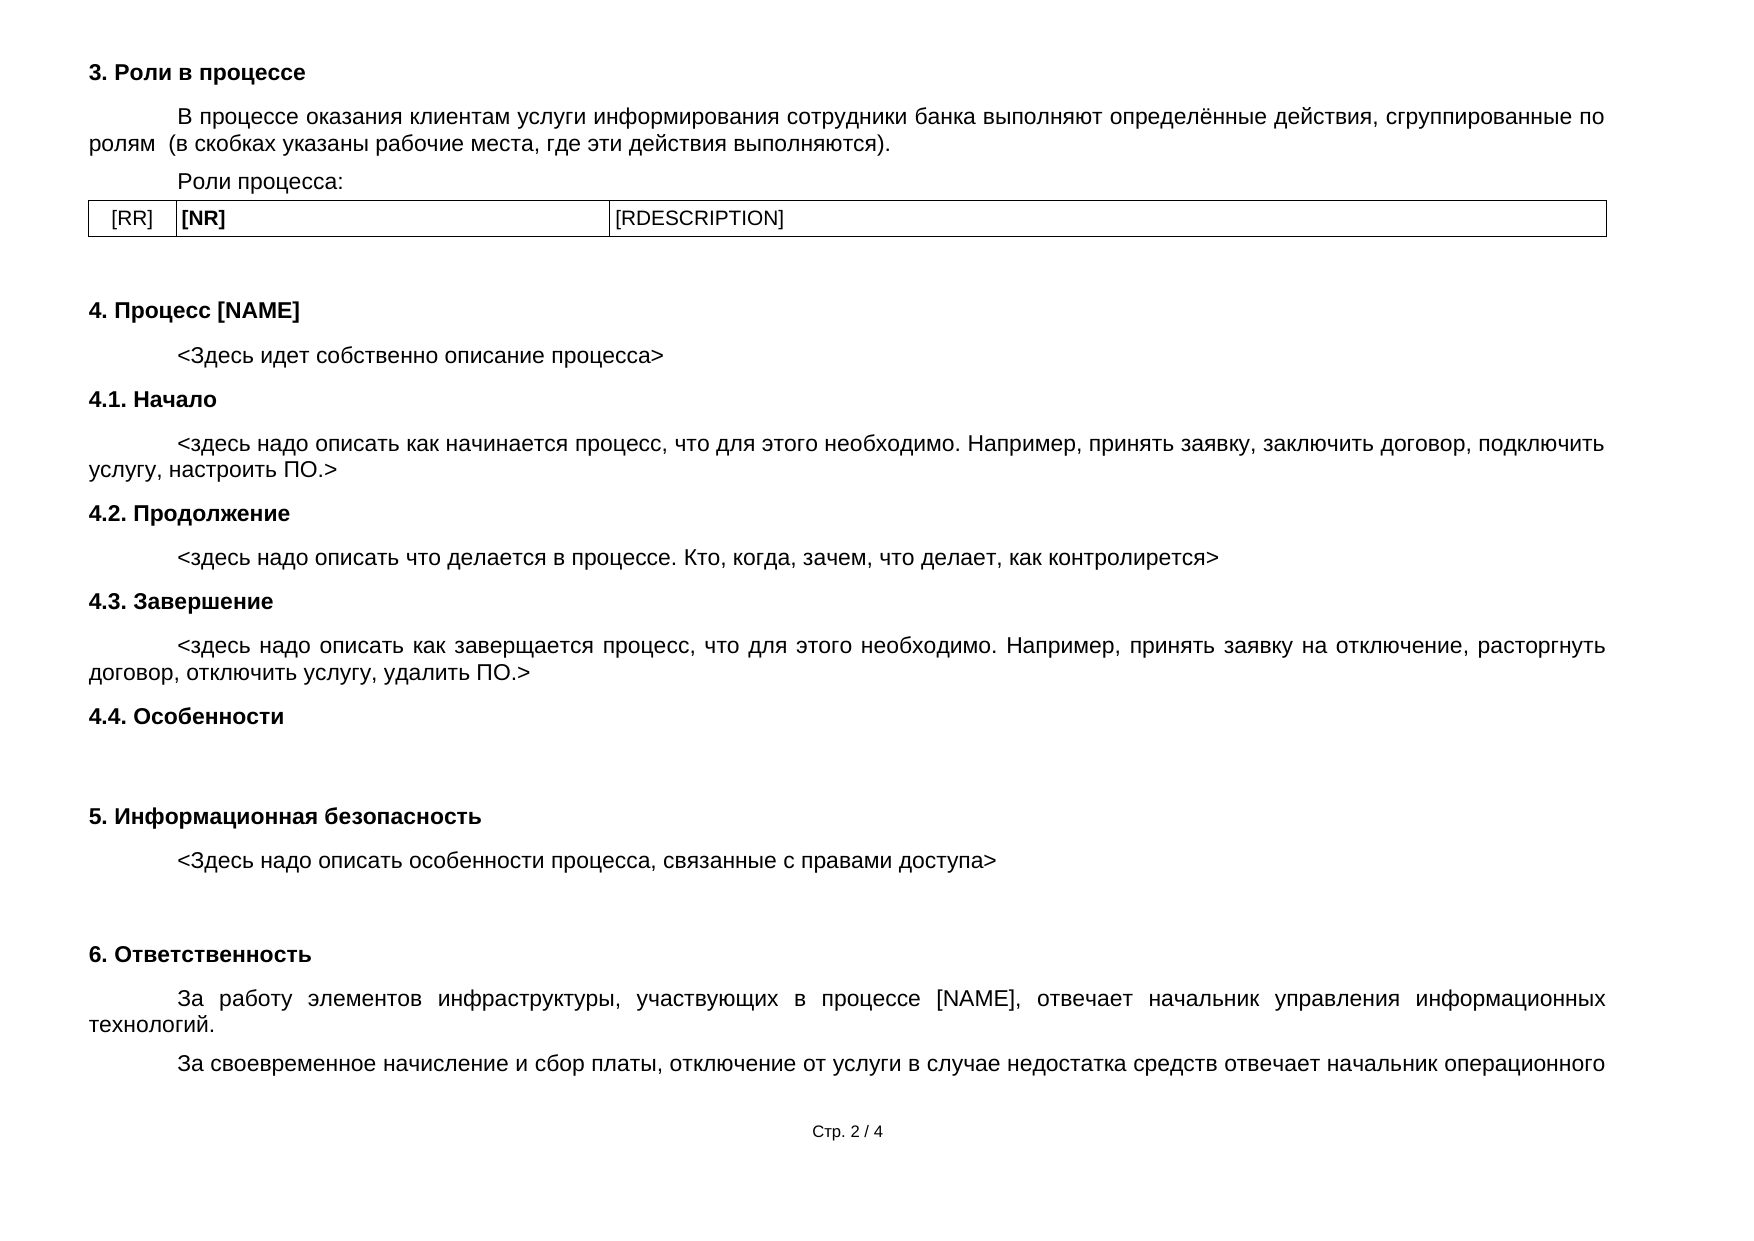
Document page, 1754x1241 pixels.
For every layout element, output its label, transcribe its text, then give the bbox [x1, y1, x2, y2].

text <здесь надо описать как начинается процесс, что для этого необходимо. Например, принять заявку, заключить договор, подключить услугу, настроить ПО.> [88, 430, 1606, 482]
text <здесь надо описать как заверщается процесс, что для этого необходимо. Например, принять заявку на отключение, расторгнуть договор, отключить услугу, удалить ПО.> [88, 632, 1606, 685]
subtitle Информационная безопасность [88, 803, 1606, 829]
subtitle Завершение [88, 588, 1606, 614]
text <Здесь идет собственно описание процесса> [88, 342, 1606, 368]
subtitle Ответственность [88, 941, 1606, 967]
subtitle Продолжение [88, 500, 1606, 526]
text За работу элементов инфраструктуры, участвующих в процессе [NAME], отвечает начальник управления информационных технологий. [88, 985, 1606, 1038]
text Роли процесса: [88, 168, 1606, 194]
table_header [RDESCRIPTION] [610, 201, 1606, 236]
subtitle Особенности [88, 703, 1606, 729]
subtitle Роли в процессе [88, 59, 1606, 85]
text <здесь надо описать что делается в процессе. Кто, когда, зачем, что делает, как контролирется> [88, 544, 1606, 571]
text В процессе оказания клиентам услуги информирования сотрудники банка выполняют определённые действия, сгруппированные по ролям (в скобках указаны рабочие места, где эти действия выполняются). [88, 103, 1606, 156]
table_header [NR] [177, 201, 609, 236]
subtitle Процесс [NAME] [88, 297, 1606, 324]
text За своевременное начисление и сбор платы, отключение от услуги в случае недостатка средств отвечает начальник операционного [88, 1049, 1606, 1076]
text <Здесь надо описать особенности процесса, связанные с правами доступа> [88, 847, 1606, 873]
subtitle Начало [88, 386, 1606, 412]
table_header [RR] [89, 201, 176, 236]
